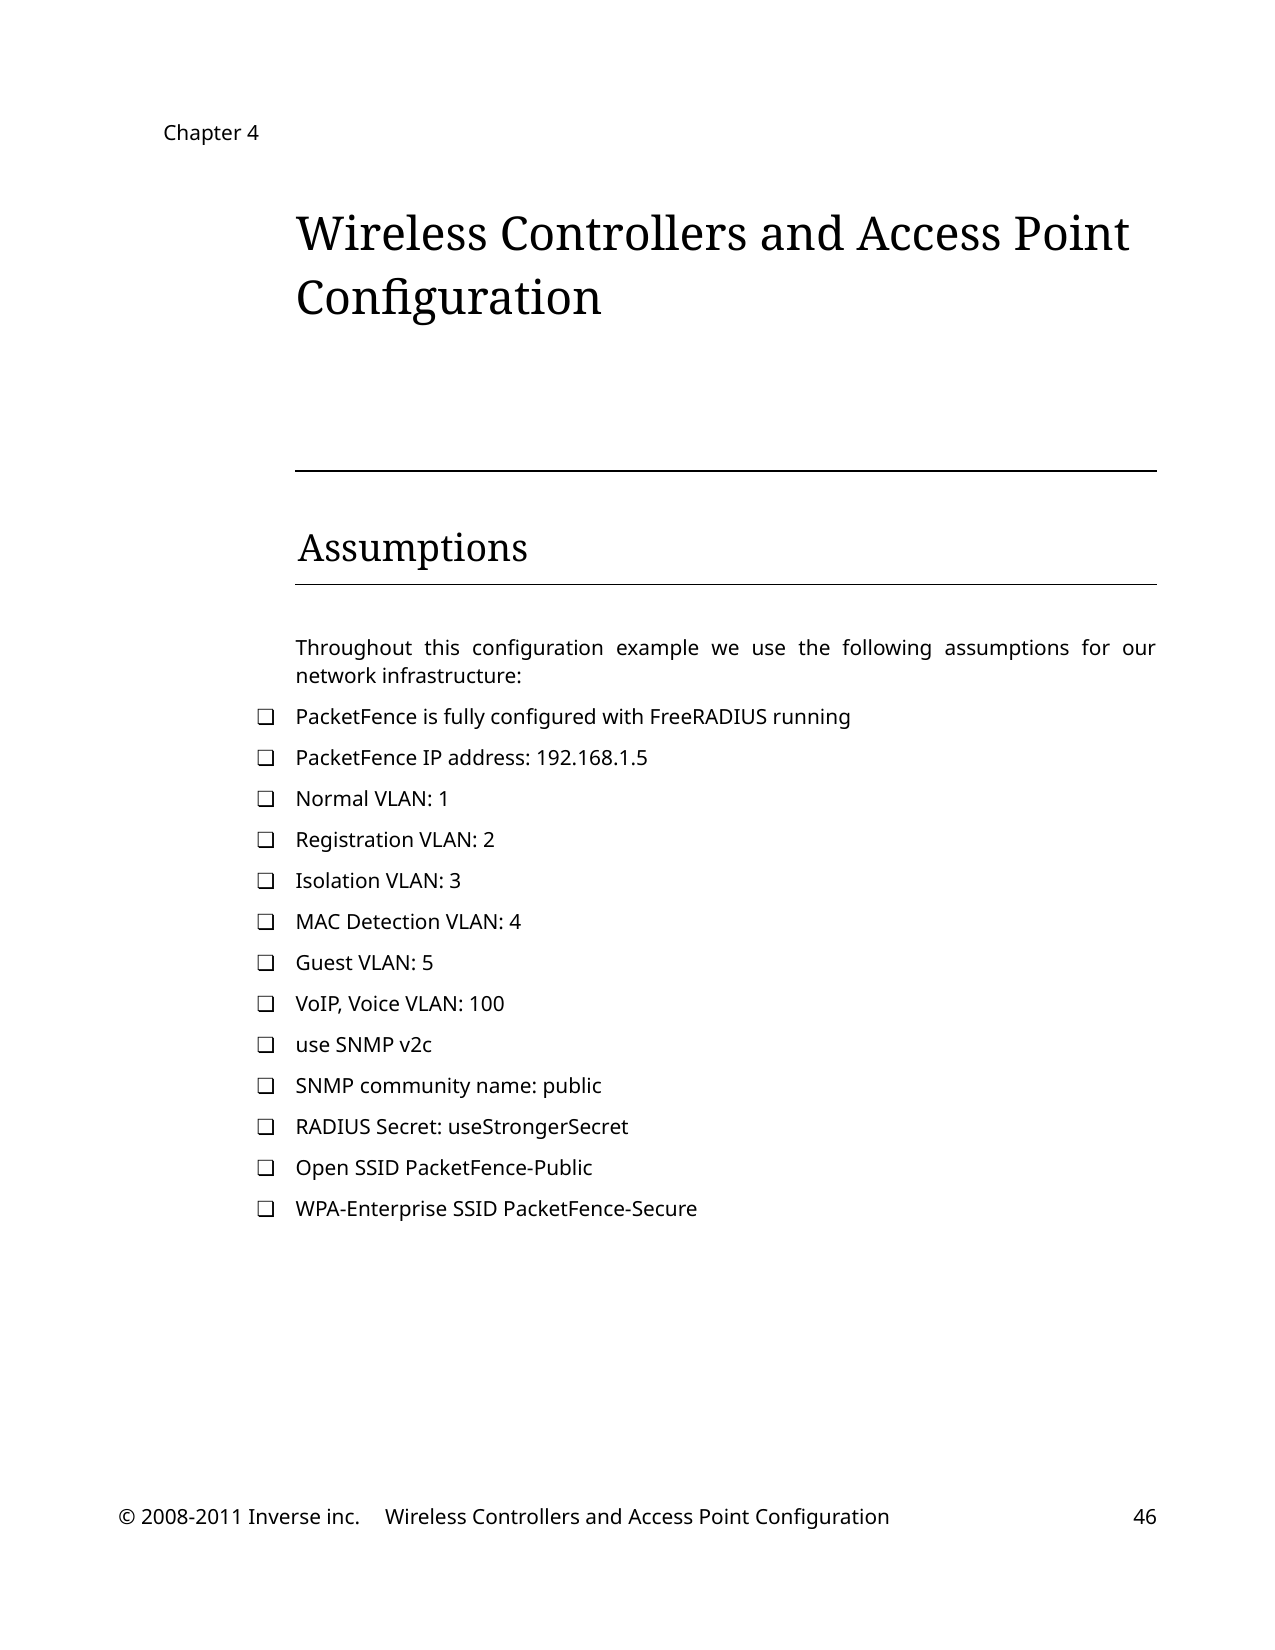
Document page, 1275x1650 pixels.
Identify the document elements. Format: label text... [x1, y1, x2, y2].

list ❏ PacketFence IP address: 192.168.1.5 [256, 743, 1157, 772]
list ❏ RADIUS Secret: useStrongerSecret [256, 1112, 1157, 1140]
list ❏ Isolation VLAN: 3 [256, 866, 1157, 894]
list ❏ Guest VLAN: 5 [256, 948, 1157, 976]
subtitle Wireless Controllers and Access Point Configuration [295, 201, 1157, 470]
list ❏ Open SSID PacketFence-Public [256, 1153, 1157, 1181]
text Throughout this configuration example we use the following assumptions for our network infrastructure: [295, 633, 1157, 690]
list ❏ Normal VLAN: 1 [256, 784, 1157, 813]
list ❏ MAC Detection VLAN: 4 [256, 907, 1157, 936]
list ❏ WPA-Enterprise SSID PacketFence-Secure [256, 1194, 1157, 1222]
list ❏ PacketFence is fully configured with FreeRADIUS running [256, 702, 1157, 731]
subtitle Assumptions [295, 521, 1157, 584]
list ❏ SNMP community name: public [256, 1071, 1157, 1099]
list ❏ VoIP, Voice VLAN: 100 [256, 989, 1157, 1017]
list ❏ use SNMP v2c [256, 1030, 1157, 1058]
list ❏ Registration VLAN: 2 [256, 825, 1157, 854]
